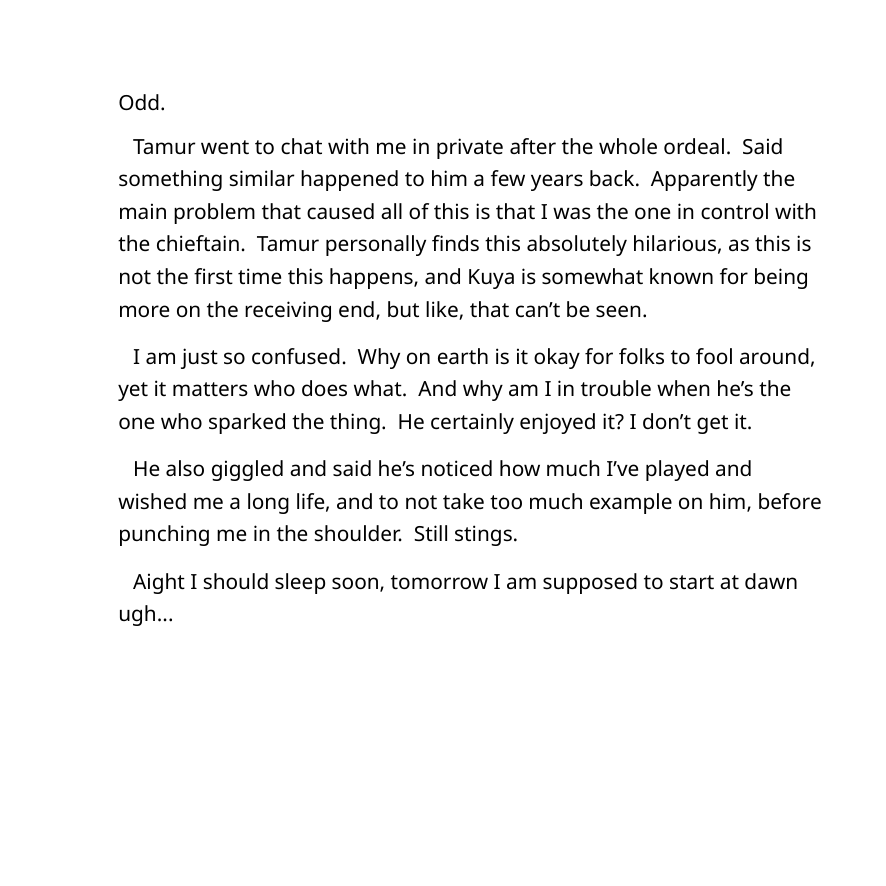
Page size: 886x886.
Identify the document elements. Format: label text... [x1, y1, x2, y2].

text Aight I should sleep soon, tomorrow I am supposed to start at dawn ugh... [118, 567, 827, 628]
subtitle Odd. [118, 88, 827, 117]
text He also giggled and said he’s noticed how much I’ve played and wished me a long life, and to not take too much example on him, before punching me in the shoulder. Still stings. [118, 454, 827, 548]
text Tamur went to chat with me in private after the whole ordeal. Said something similar happened to him a few years back. Apparently the main problem that caused all of this is that I was the one in control with the chieftain. Tamur personally finds this absolutely hilarious, as this is not the first time this happens, and Kuya is somewhat known for being more on the receiving end, but like, that can’t be seen. [118, 132, 827, 323]
text I am just so confused. Why on earth is it okay for folks to fool around, yet it matters who does what. And why am I in trouble when he’s the one who sparked the thing. He certainly enjoyed it? I don’t get it. [118, 342, 827, 436]
